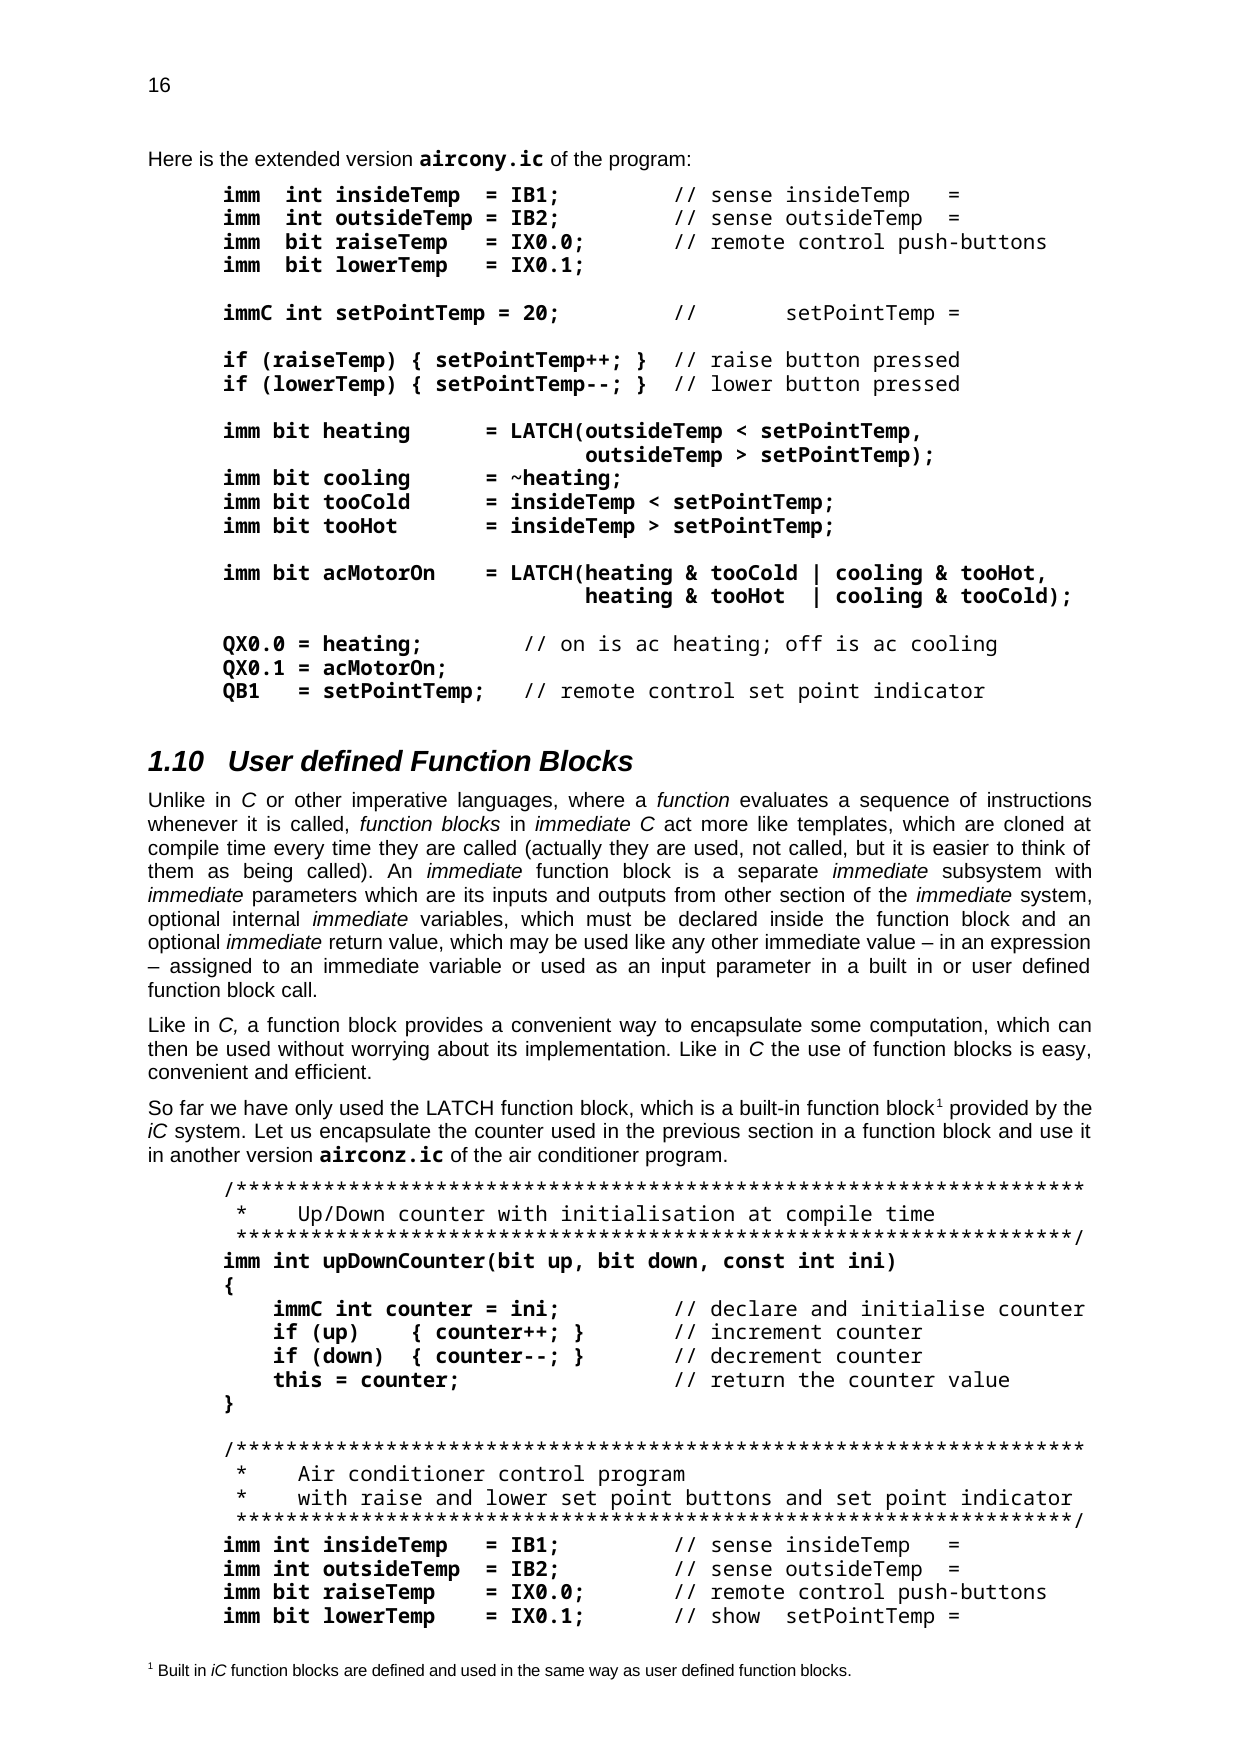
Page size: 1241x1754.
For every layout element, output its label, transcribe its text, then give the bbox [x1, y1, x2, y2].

text imm int insideTemp = IB1; // sense insideTemp = [223, 1534, 1092, 1557]
text Unlike in C or other imperative languages, where a function evaluates a sequence of instructions whenever it is called, function blocks in immediate C act more like templates, which are cloned at compile time every time they are called (actually they are used, not called, but it is easier to think of them as being called). An immediate function block is a separate immediate subsystem with immediate parameters which are its inputs and outputs from other section of the immediate system, optional internal immediate variables, which must be declared inside the function block and an optional immediate return value, which may be used like any other immediate value – in an expression – assigned to an immediate variable or used as an input parameter in a built in or user defined function block call. [148, 789, 1092, 1002]
subtitle User defined Function Blocks [148, 745, 1092, 777]
text immC int counter = ini; // declare and initialise counter [223, 1297, 1092, 1321]
text imm bit tooHot = insideTemp > setPointTemp; [223, 514, 1092, 538]
text imm bit acMotorOn = LATCH(heating & tooCold | cooling & tooHot, [223, 561, 1092, 585]
text QX0.1 = acMotorOn; [223, 656, 1092, 680]
text * with raise and lower set point buttons and set point indicator [223, 1486, 1092, 1510]
text QX0.0 = heating; // on is ac heating; off is ac cooling [223, 632, 1092, 656]
text *******************************************************************/ [223, 1226, 1092, 1250]
text imm bit cooling = ~heating; [223, 467, 1092, 491]
text imm bit raiseTemp = IX0.0; // remote control push-buttons [223, 1581, 1092, 1604]
text *******************************************************************/ [223, 1510, 1092, 1534]
text * Up/Down counter with initialisation at compile time [223, 1203, 1092, 1226]
text So far we have only used the LATCH function block, which is a built-in function block provided by the iC system. Let us encapsulate the counter used in the previous section in a function block and use it in another version airconz.ic of the air conditioner program. [148, 1096, 1092, 1167]
text } [223, 1392, 1092, 1415]
text if (down) { counter--; } // decrement counter [223, 1344, 1092, 1368]
text immC int setPointTemp = 20; // setPointTemp = [223, 301, 1092, 325]
text heating & tooHot | cooling & tooCold); [223, 585, 1092, 609]
text outsideTemp > setPointTemp); [223, 443, 1092, 467]
text imm int outsideTemp = IB2; // sense outsideTemp = [223, 1557, 1092, 1581]
text imm int insideTemp = IB1; // sense insideTemp = [223, 183, 1092, 207]
text imm bit heating = LATCH(outsideTemp < setPointTemp, [223, 419, 1092, 443]
text imm int outsideTemp = IB2; // sense outsideTemp = [223, 207, 1092, 230]
text if (raiseTemp) { setPointTemp++; } // raise button pressed [223, 349, 1092, 372]
text * Air conditioner control program [223, 1463, 1092, 1486]
text imm bit lowerTemp = IX0.1; // show setPointTemp = [223, 1604, 1092, 1628]
text if (up) { counter++; } // increment counter [223, 1321, 1092, 1344]
text /******************************************************************** [223, 1179, 1092, 1203]
text QB1 = setPointTemp; // remote control set point indicator [223, 680, 1092, 703]
text Built in iC function blocks are defined and used in the same way as user defined function blocks. [148, 1657, 1092, 1681]
text Here is the extended version aircony.ic of the program: [148, 148, 1092, 171]
text Like in C, a function block provides a convenient way to encapsulate some computation, which can then be used without worrying about its implementation. Like in C the use of function blocks is easy, convenient and efficient. [148, 1013, 1092, 1084]
text this = counter; // return the counter value [223, 1368, 1092, 1392]
text imm bit raiseTemp = IX0.0; // remote control push-buttons [223, 230, 1092, 254]
text imm bit tooCold = insideTemp < setPointTemp; [223, 491, 1092, 514]
text { [223, 1273, 1092, 1297]
text imm int upDownCounter(bit up, bit down, const int ini) [223, 1250, 1092, 1273]
text /******************************************************************** [223, 1439, 1092, 1463]
text imm bit lowerTemp = IX0.1; [223, 254, 1092, 278]
text if (lowerTemp) { setPointTemp--; } // lower button pressed [223, 372, 1092, 396]
